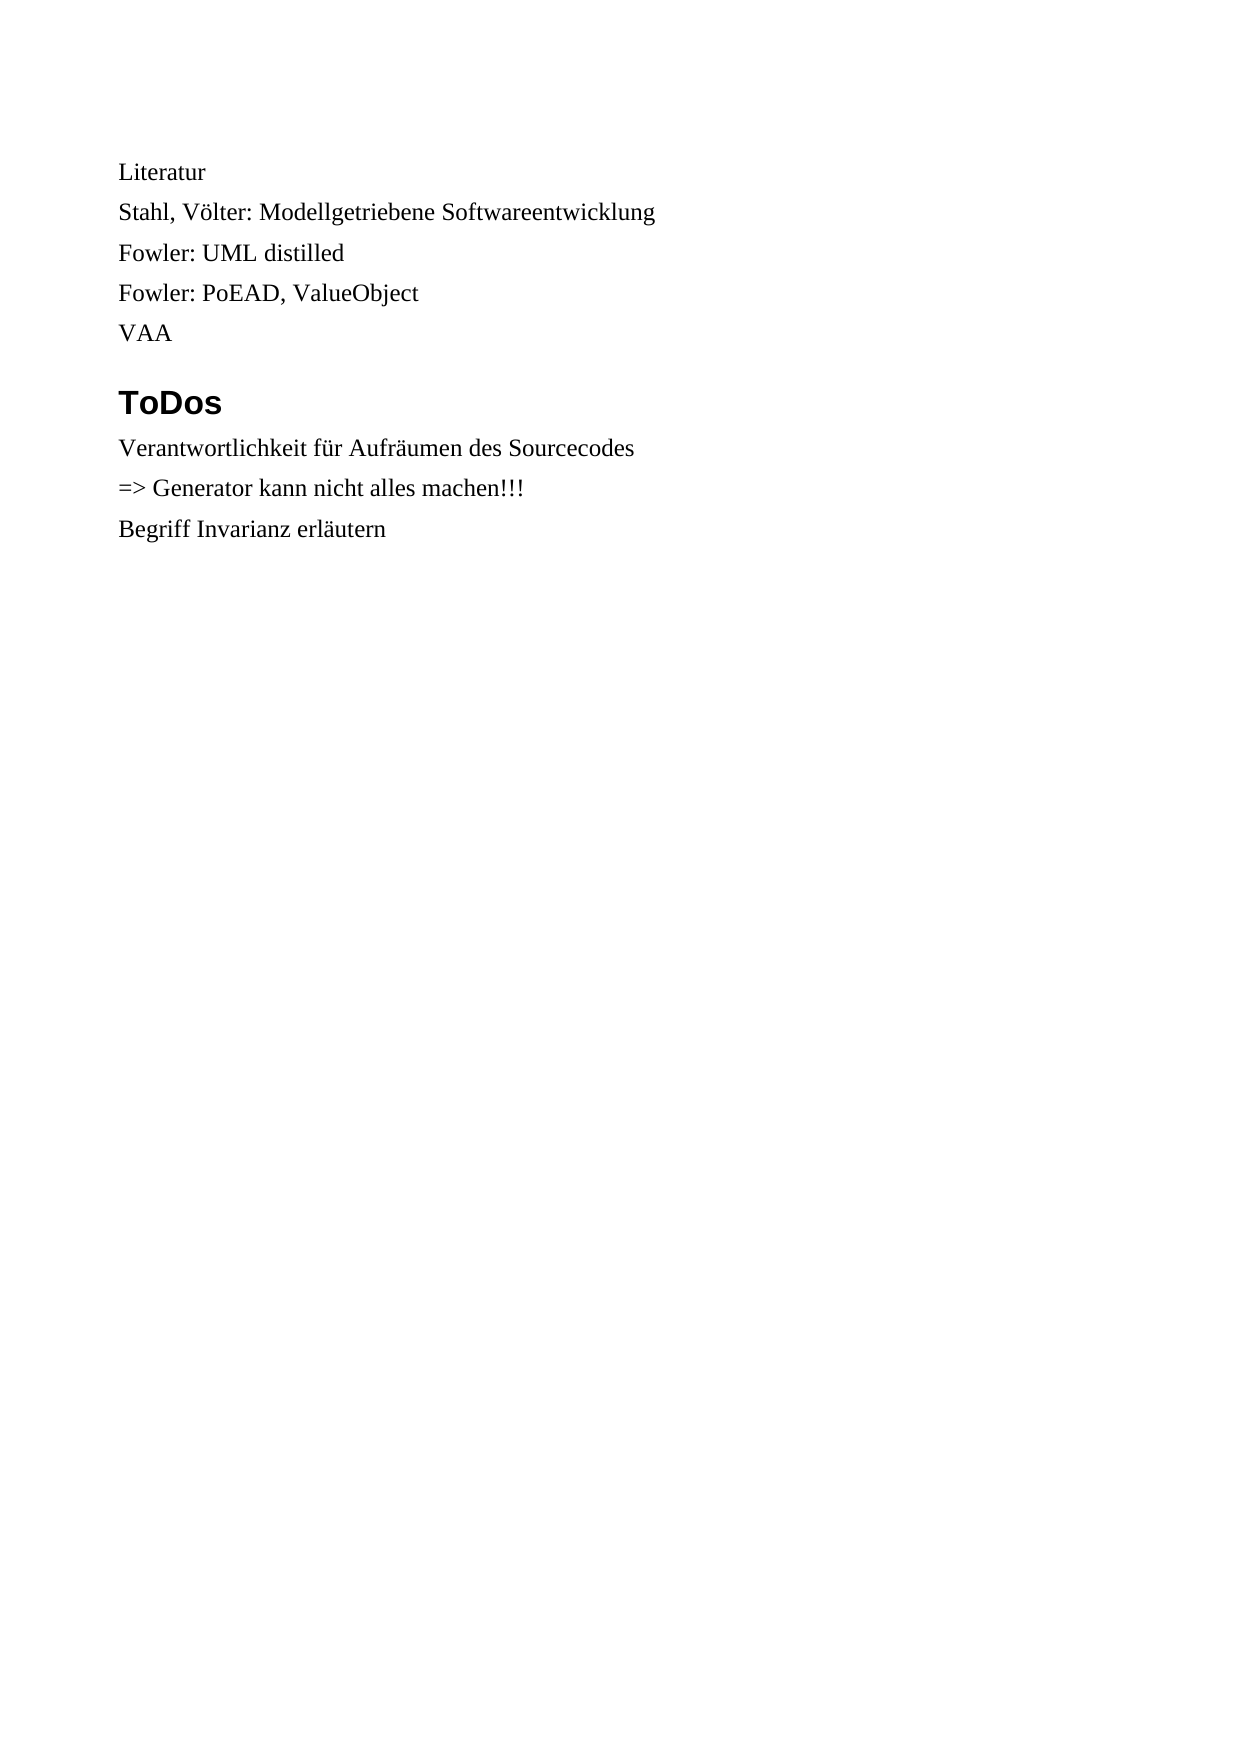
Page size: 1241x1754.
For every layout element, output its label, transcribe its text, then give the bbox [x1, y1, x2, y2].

text Stahl, Völter: Modellgetriebene Softwareentwicklung [118, 198, 1122, 226]
text Fowler: UML distilled [118, 239, 1122, 266]
text => Generator kann nicht alles machen!!! [118, 474, 1122, 502]
text VAA [118, 319, 1122, 347]
text Verantwortlichkeit für Aufräumen des Sourcecodes [118, 434, 1122, 462]
text Begriff Invarianz erläutern [118, 515, 1122, 542]
text Literatur [118, 158, 1122, 186]
text Fowler: PoEAD, ValueObject [118, 279, 1122, 307]
subtitle ToDos [118, 384, 1122, 422]
